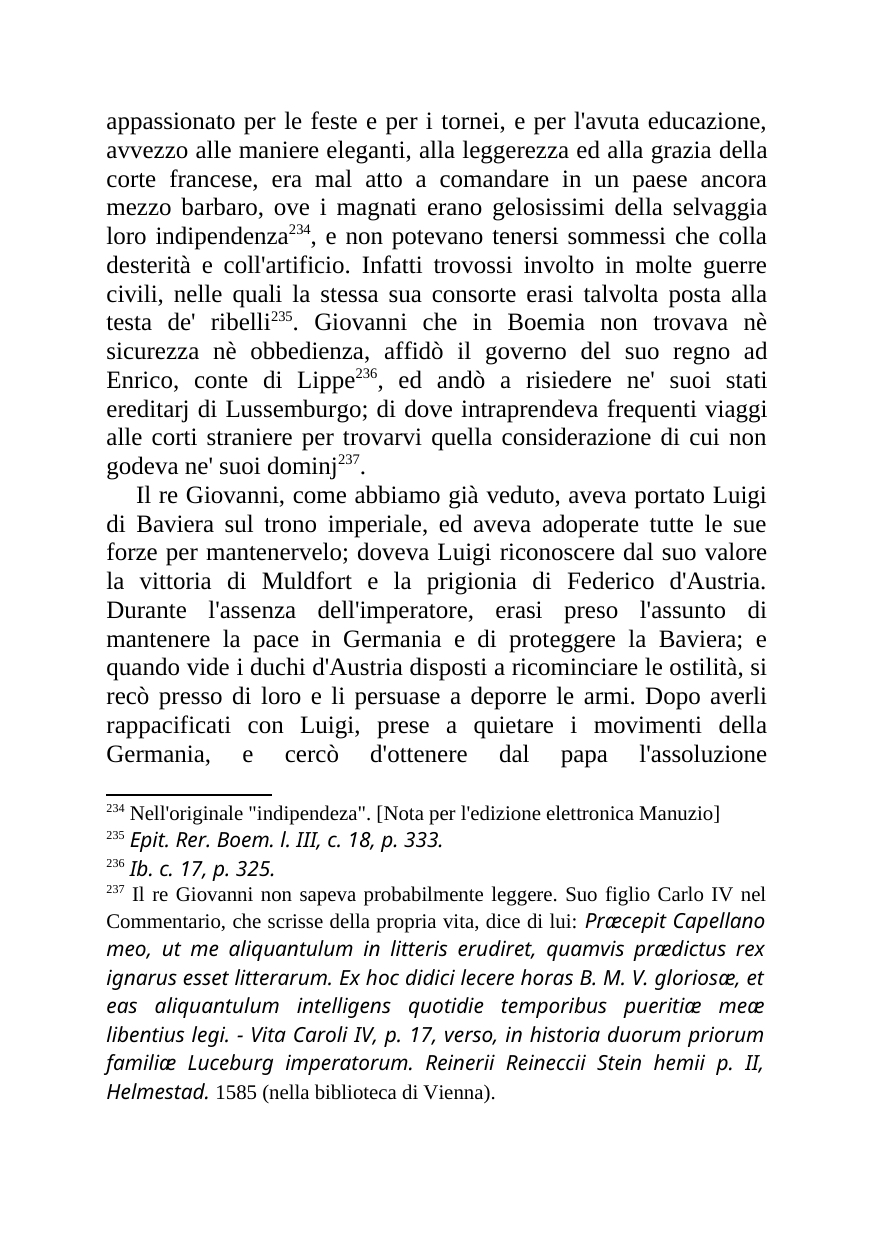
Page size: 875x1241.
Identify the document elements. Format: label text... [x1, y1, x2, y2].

text appassionato per le feste e per i tornei, e per l'avuta educazione, avvezzo alle maniere eleganti, alla leggerezza ed alla grazia della corte francese, era mal atto a comandare in un paese ancora mezzo barbaro, ove i magnati erano gelosissimi della selvaggia loro indipendenza, e non potevano tenersi sommessi che colla desterità e coll'artificio. Infatti trovossi involto in molte guerre civili, nelle quali la stessa sua consorte erasi talvolta posta alla testa de' ribelli. Giovanni che in Boemia non trovava nè sicurezza nè obbedienza, affidò il governo del suo regno ad Enrico, conte di Lippe, ed andò a risiedere ne' suoi stati ereditarj di Lussemburgo; di dove intraprendeva frequenti viaggi alle corti straniere per trovarvi quella considerazione di cui non godeva ne' suoi dominj. [106, 106, 768, 480]
text Il re Giovanni, come abbiamo già veduto, aveva portato Luigi di Baviera sul trono imperiale, ed aveva adoperate tutte le sue forze per mantenervelo; doveva Luigi riconoscere dal suo valore la vittoria di Muldfort e la prigionia di Federico d'Austria. Durante l'assenza dell'imperatore, erasi preso l'assunto di mantenere la pace in Germania e di proteggere la Baviera; e quando vide i duchi d'Austria disposti a ricominciare le ostilità, si recò presso di loro e li persuase a deporre le armi. Dopo averli rappacificati con Luigi, prese a quietare i movimenti della Germania, e cercò d'ottenere dal papa l'assoluzione [106, 480, 768, 767]
text Epit. Rer. Boem. l. III, c. 18, p. 333. [106, 825, 768, 854]
text Ib. c. 17, p. 325. [106, 854, 768, 882]
text Nell'originale "indipendeza". [Nota per l'edizione elettronica Manuzio] [106, 801, 768, 825]
text Il re Giovanni non sapeva probabilmente leggere. Suo figlio Carlo IV nel Commentario, che scrisse della propria vita, dice di lui: Præcepit Capellano meo, ut me aliquantulum in litteris erudiret, quamvis prædictus rex ignarus esset litterarum. Ex hoc didici lecere horas B. M. V. gloriosæ, et eas aliquantulum intelligens quotidie temporibus pueritiæ meæ libentius legi. - Vita Caroli IV, p. 17, verso, in historia duorum priorum familiæ Luceburg imperatorum. Reinerii Reineccii Stein hemii p. II, Helmestad. 1585 (nella biblioteca di Vienna). [106, 882, 768, 1105]
